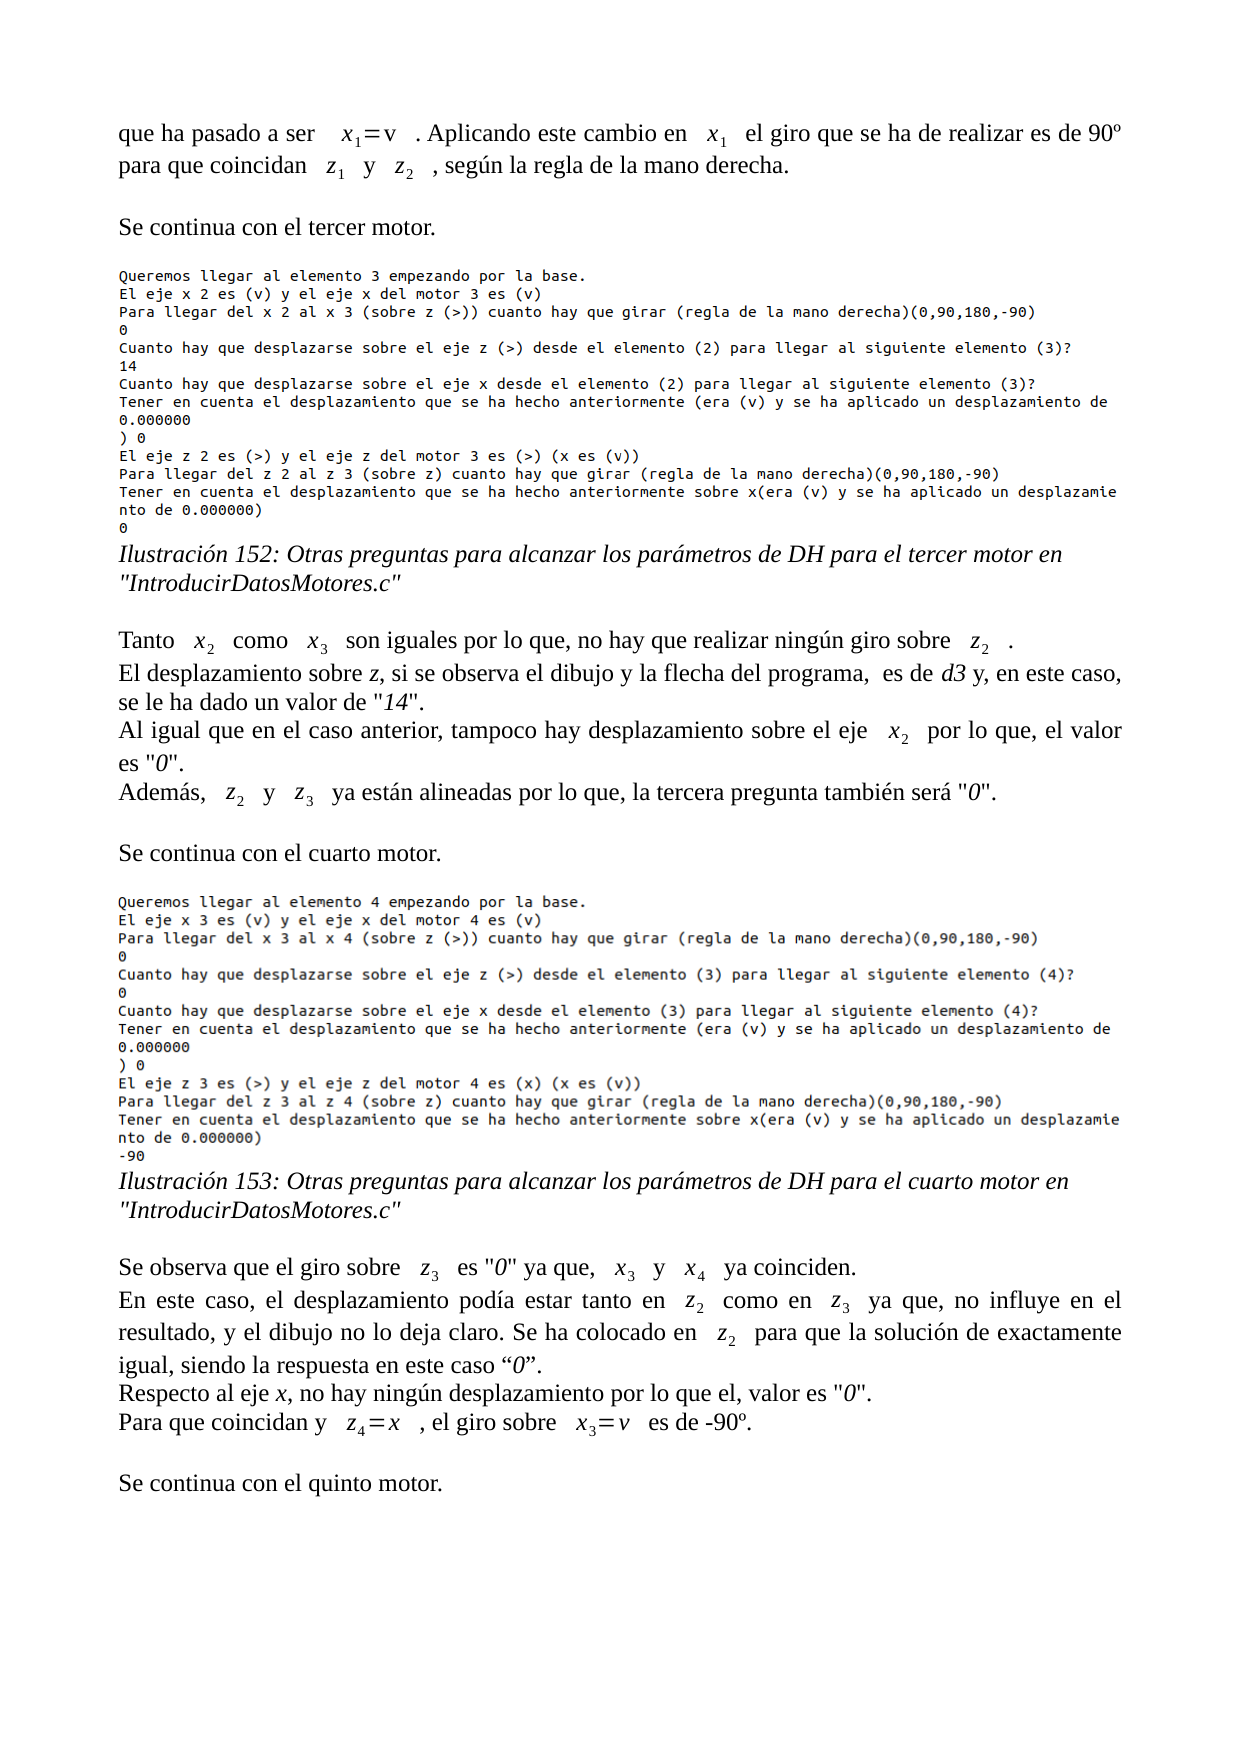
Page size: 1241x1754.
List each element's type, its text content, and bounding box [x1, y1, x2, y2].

text Se continua con el cuarto motor. [118, 838, 1122, 867]
text Ilustración 152: Otras preguntas para alcanzar los parámetros de DH para el tercer motor en "IntroducirDatosMotores.c" [118, 540, 1122, 597]
text Respecto al eje x, no hay ningún desplazamiento por lo que el, valor es "0". [118, 1378, 1122, 1407]
text Tantocomoson iguales por lo que, no hay que realizar ningún giro sobre. [118, 626, 1122, 658]
text Se observa que el giro sobrees "0" ya que,yya coinciden. [118, 1252, 1122, 1285]
text Ilustración 153: Otras preguntas para alcanzar los parámetros de DH para el cuarto motor en "IntroducirDatosMotores.c" [118, 1167, 1122, 1223]
text El desplazamiento sobre z, si se observa el dibujo y la flecha del programa, es de d3 y, en este caso, se le ha dado un valor de "14". [118, 658, 1122, 716]
text Se continua con el quinto motor. [118, 1468, 1122, 1497]
text Además,yya están alineadas por lo que, la tercera pregunta también será "0". [118, 777, 1122, 809]
text Al igual que en el caso anterior, tampoco hay desplazamiento sobre el ejepor lo que, el valor es "0". [118, 716, 1122, 777]
text En este caso, el desplazamiento podía estar tanto encomo enya que, no influye en el resultado, y el dibujo no lo deja claro. Se ha colocado enpara que la solución de exactamente igual, siendo la respuesta en este caso “0”. [118, 1285, 1122, 1378]
text Se continua con el tercer motor. [118, 212, 1122, 241]
text Para que coincidan y, el giro sobrees de -90º. [118, 1407, 1122, 1440]
text que ha pasado a ser . Aplicando este cambio enel giro que se ha de realizar es de 90º para que coincidany, según la regla de la mano derecha. [118, 118, 1122, 183]
